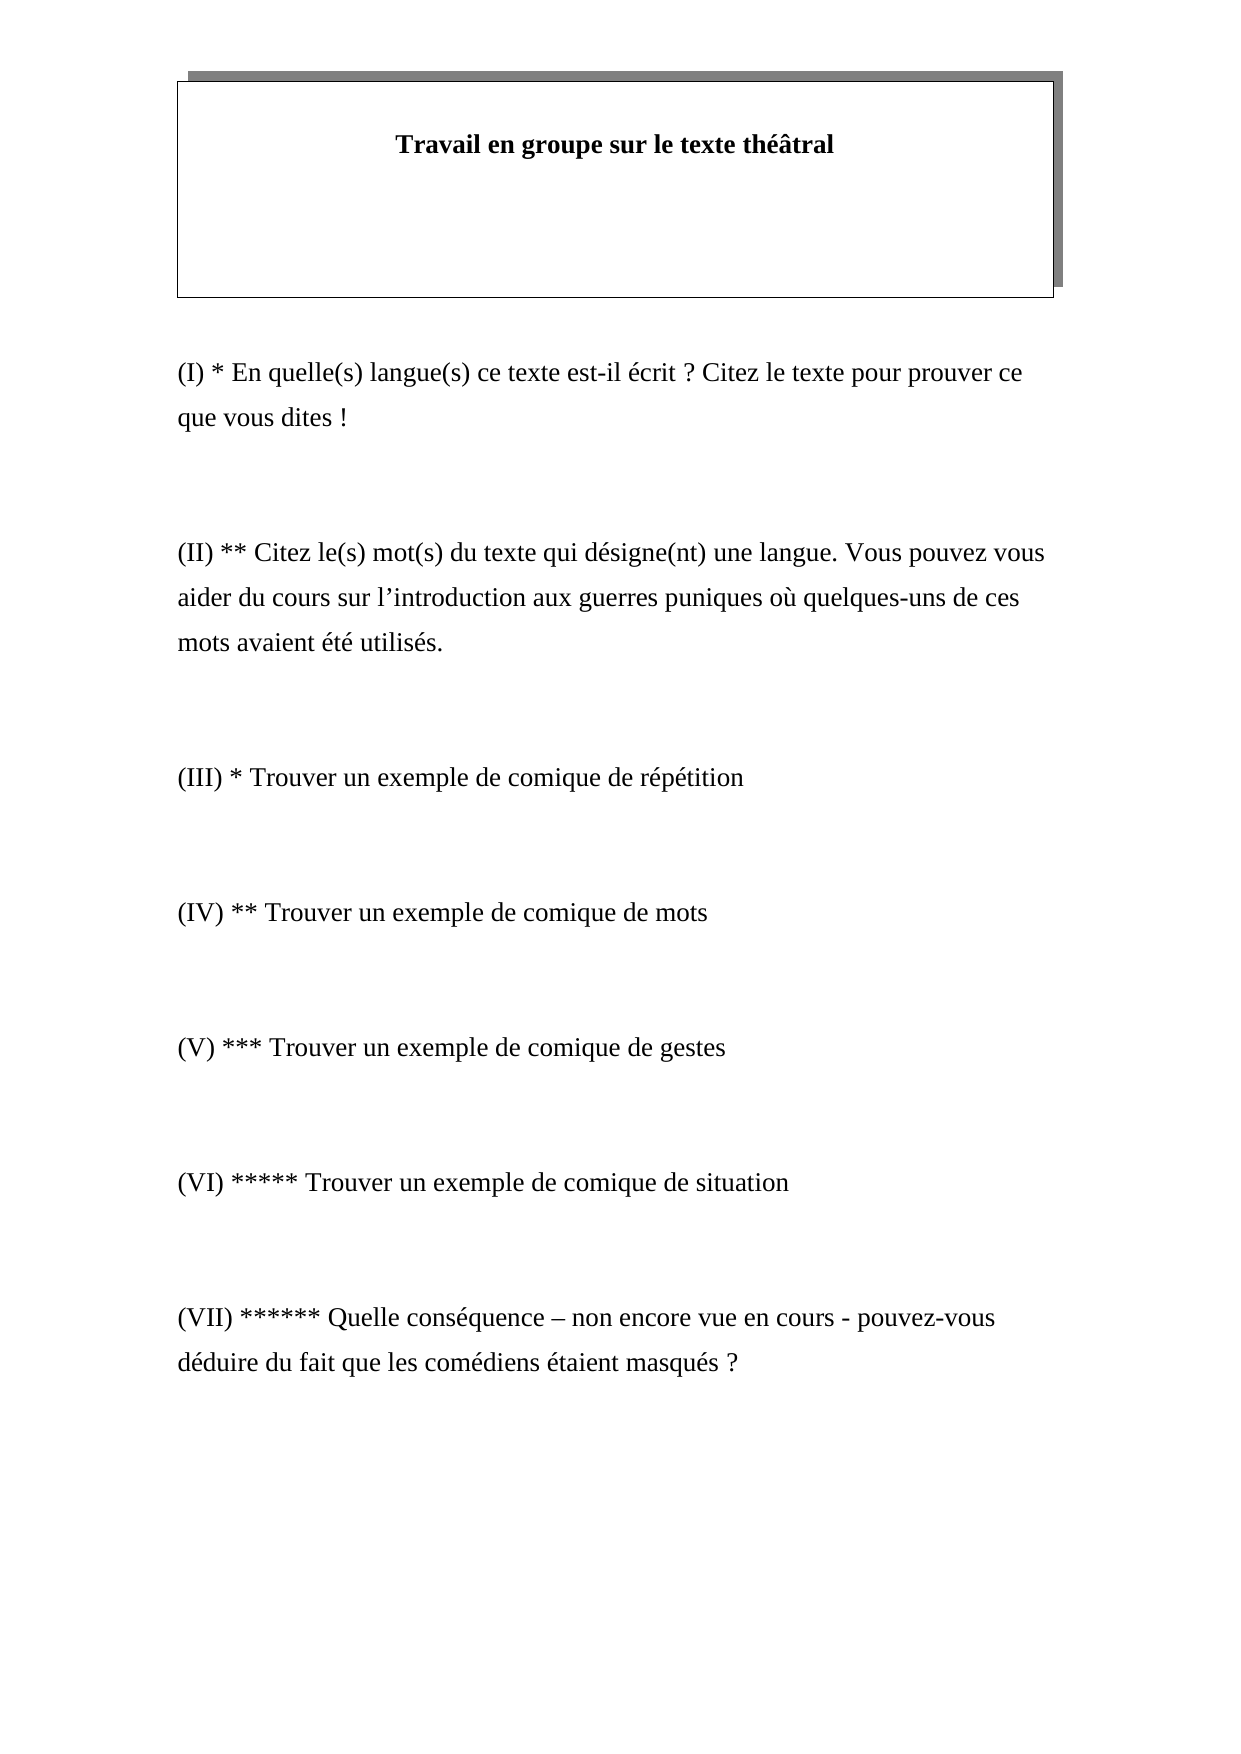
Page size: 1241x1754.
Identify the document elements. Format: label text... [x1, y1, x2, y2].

text (I) * En quelle(s) langue(s) ce texte est-il écrit ? Citez le texte pour prouver ce que vous dites ! [177, 357, 1063, 432]
text (II) ** Citez le(s) mot(s) du texte qui désigne(nt) une langue. Vous pouvez vous aider du cours sur l’introduction aux guerres puniques où quelques-uns de ces mots avaient été utilisés. [177, 537, 1063, 657]
text (VII) ****** Quelle conséquence – non encore vue en cours - pouvez-vous déduire du fait que les comédiens étaient masqués ? [177, 1302, 1063, 1377]
text Travail en groupe sur le texte théâtral [178, 126, 1052, 159]
text (III) * Trouver un exemple de comique de répétition [177, 762, 1063, 792]
text (IV) ** Trouver un exemple de comique de mots [177, 897, 1063, 927]
text (VI) ***** Trouver un exemple de comique de situation [177, 1167, 1063, 1197]
text (V) *** Trouver un exemple de comique de gestes [177, 1032, 1063, 1062]
